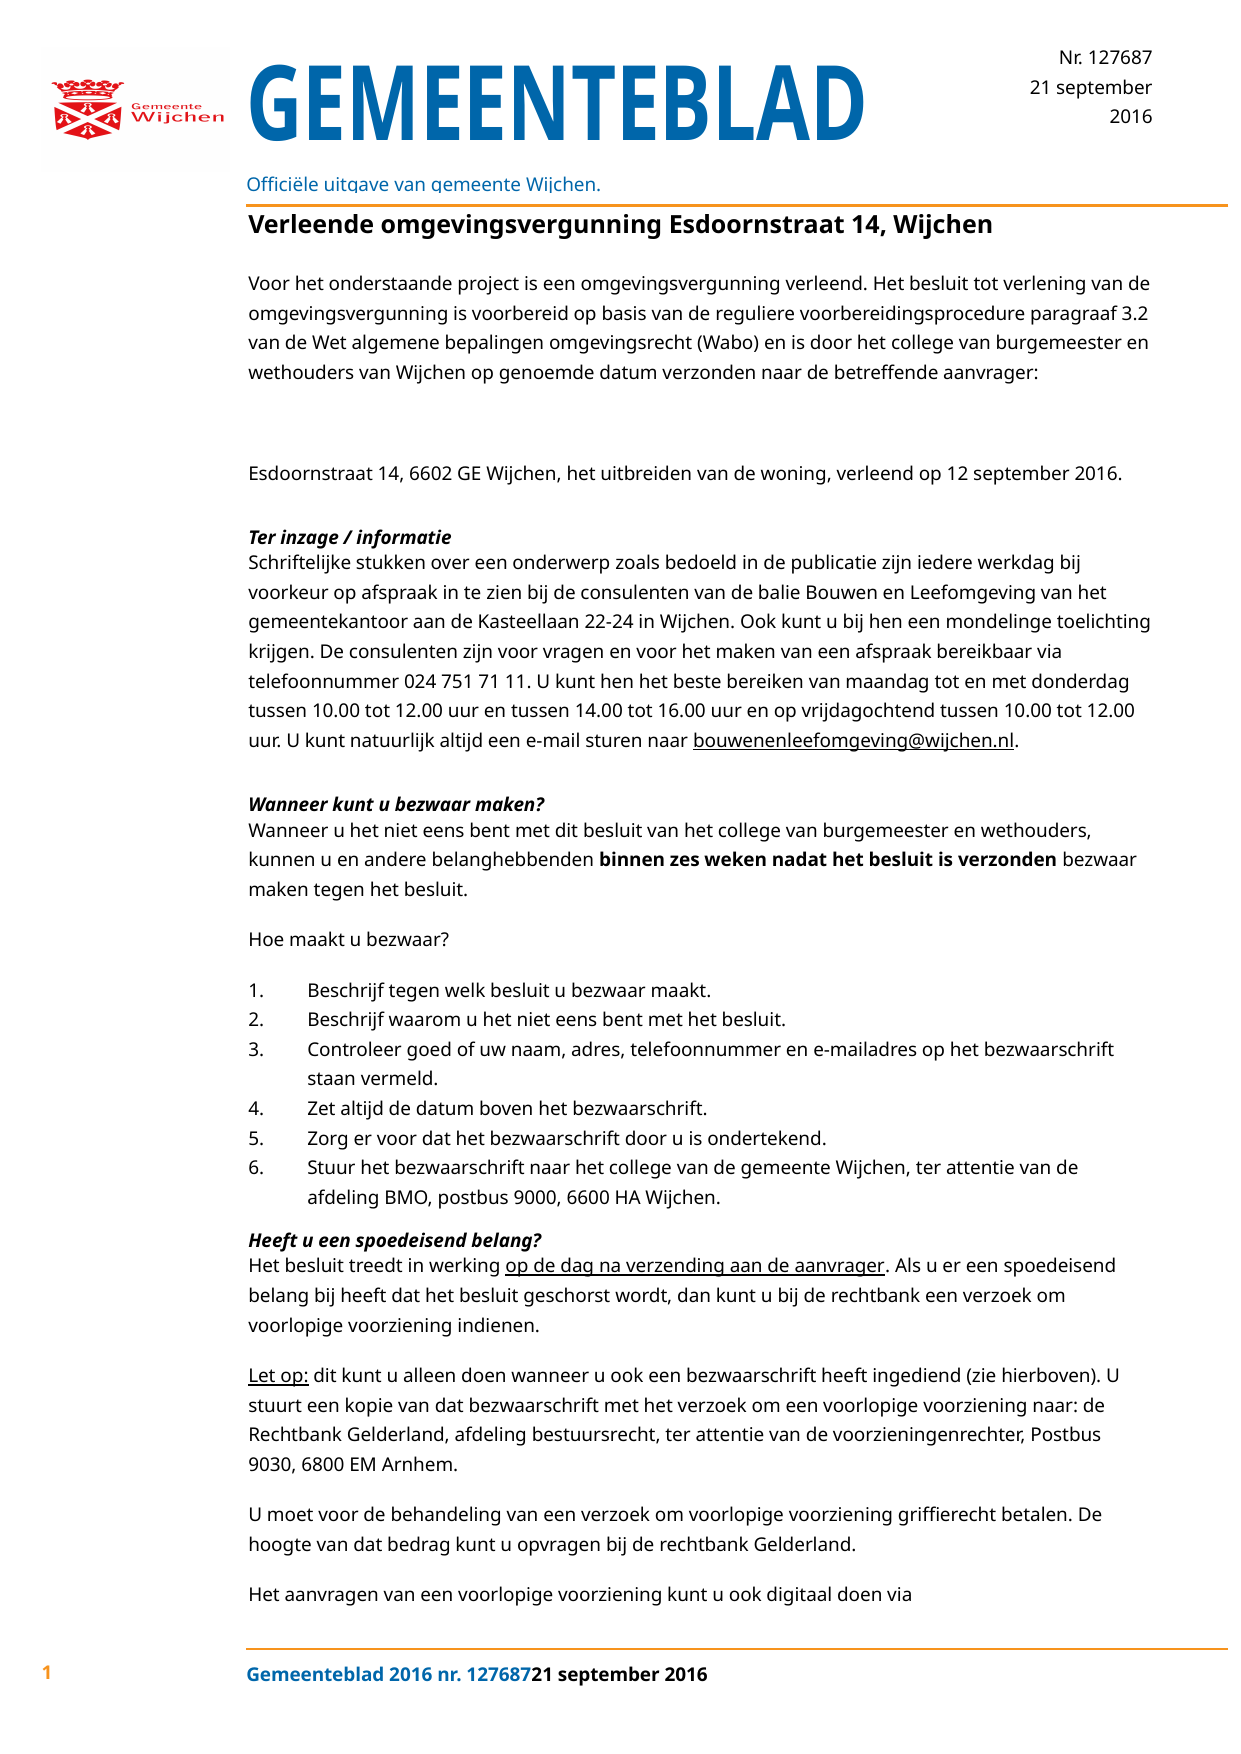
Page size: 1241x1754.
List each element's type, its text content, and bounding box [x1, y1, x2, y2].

list Zet altijd de datum boven het bezwaarschrift. [248, 1095, 1152, 1121]
text Let op: dit kunt u alleen doen wanneer u ook een bezwaarschrift heeft ingediend (zie hierboven). U stuurt een kopie van dat bezwaarschrift met het verzoek om een voorlopige voorziening naar: de Rechtbank Gelderland, afdeling bestuursrecht, ter attentie van de voorzieningenrechter, Postbus 9030, 6800 EM Arnhem. [248, 1362, 1152, 1477]
text U moet voor de behandeling van een verzoek om voorlopige voorziening griffierecht betalen. De hoogte van dat bedrag kunt u opvragen bij de rechtbank Gelderland. [248, 1501, 1152, 1557]
text Schriftelijke stukken over een onderwerp zoals bedoeld in de publicatie zijn iedere werkdag bij voorkeur op afspraak in te zien bij de consulenten van de balie Bouwen en Leefomgeving van het gemeentekantoor aan de Kasteellaan 22-24 in Wijchen. Ook kunt u bij hen een mondelinge toelichting krijgen. De consulenten zijn voor vragen en voor het maken van een afspraak bereikbaar via telefoonnummer 024 751 71 11. U kunt hen het beste bereiken van maandag tot en met donderdag tussen 10.00 tot 12.00 uur en tussen 14.00 tot 16.00 uur en op vrijdagochtend tussen 10.00 tot 12.00 uur. U kunt natuurlijk altijd een e-mail sturen naar bouwenenleefomgeving@wijchen.nl. [248, 549, 1152, 753]
text Wanneer u het niet eens bent met dit besluit van het college van burgemeester en wethouders, kunnen u en andere belanghebbenden binnen zes weken nadat het besluit is verzonden bezwaar maken tegen het besluit. [248, 817, 1152, 902]
text Heeft u een spoedeisend belang? [248, 1227, 1152, 1253]
list Zorg er voor dat het bezwaarschrift door u is ondertekend. [248, 1125, 1152, 1150]
text Het aanvragen van een voorlopige voorziening kunt u ook digitaal doen via [248, 1581, 1152, 1607]
list Stuur het bezwaarschrift naar het college van de gemeente Wijchen, ter attentie van de afdeling BMO, postbus 9000, 6600 HA Wijchen. [248, 1154, 1152, 1209]
text Voor het onderstaande project is een omgevingsvergunning verleend. Het besluit tot verlening van de omgevingsvergunning is voorbereid op basis van de reguliere voorbereidingsprocedure paragraaf 3.2 van de Wet algemene bepalingen omgevingsrecht (Wabo) en is door het college van burgemeester en wethouders van Wijchen op genoemde datum verzonden naar de betreffende aanvrager: [248, 270, 1152, 385]
text Wanneer kunt u bezwaar maken? [248, 791, 1152, 817]
text Ter inzage / informatie [248, 524, 1152, 549]
text Verleende omgevingsvergunning Esdoornstraat 14, Wijchen [248, 207, 1152, 241]
picture [41, 47, 231, 172]
list Beschrijf tegen welk besluit u bezwaar maakt. [248, 977, 1152, 1002]
text Het besluit treedt in werking op de dag na verzending aan de aanvrager. Als u er een spoedeisend belang bij heeft dat het besluit geschorst wordt, dan kunt u bij de rechtbank een verzoek om voorlopige voorziening indienen. [248, 1253, 1152, 1338]
list Controleer goed of uw naam, adres, telefoonnummer en e-mailadres op het bezwaarschrift staan vermeld. [248, 1036, 1152, 1091]
list Beschrijf waarom u het niet eens bent met het besluit. [248, 1006, 1152, 1032]
text Hoe maakt u bezwaar? [248, 926, 1152, 952]
text Esdoornstraat 14, 6602 GE Wijchen, het uitbreiden van de woning, verleend op 12 september 2016. [248, 460, 1152, 486]
